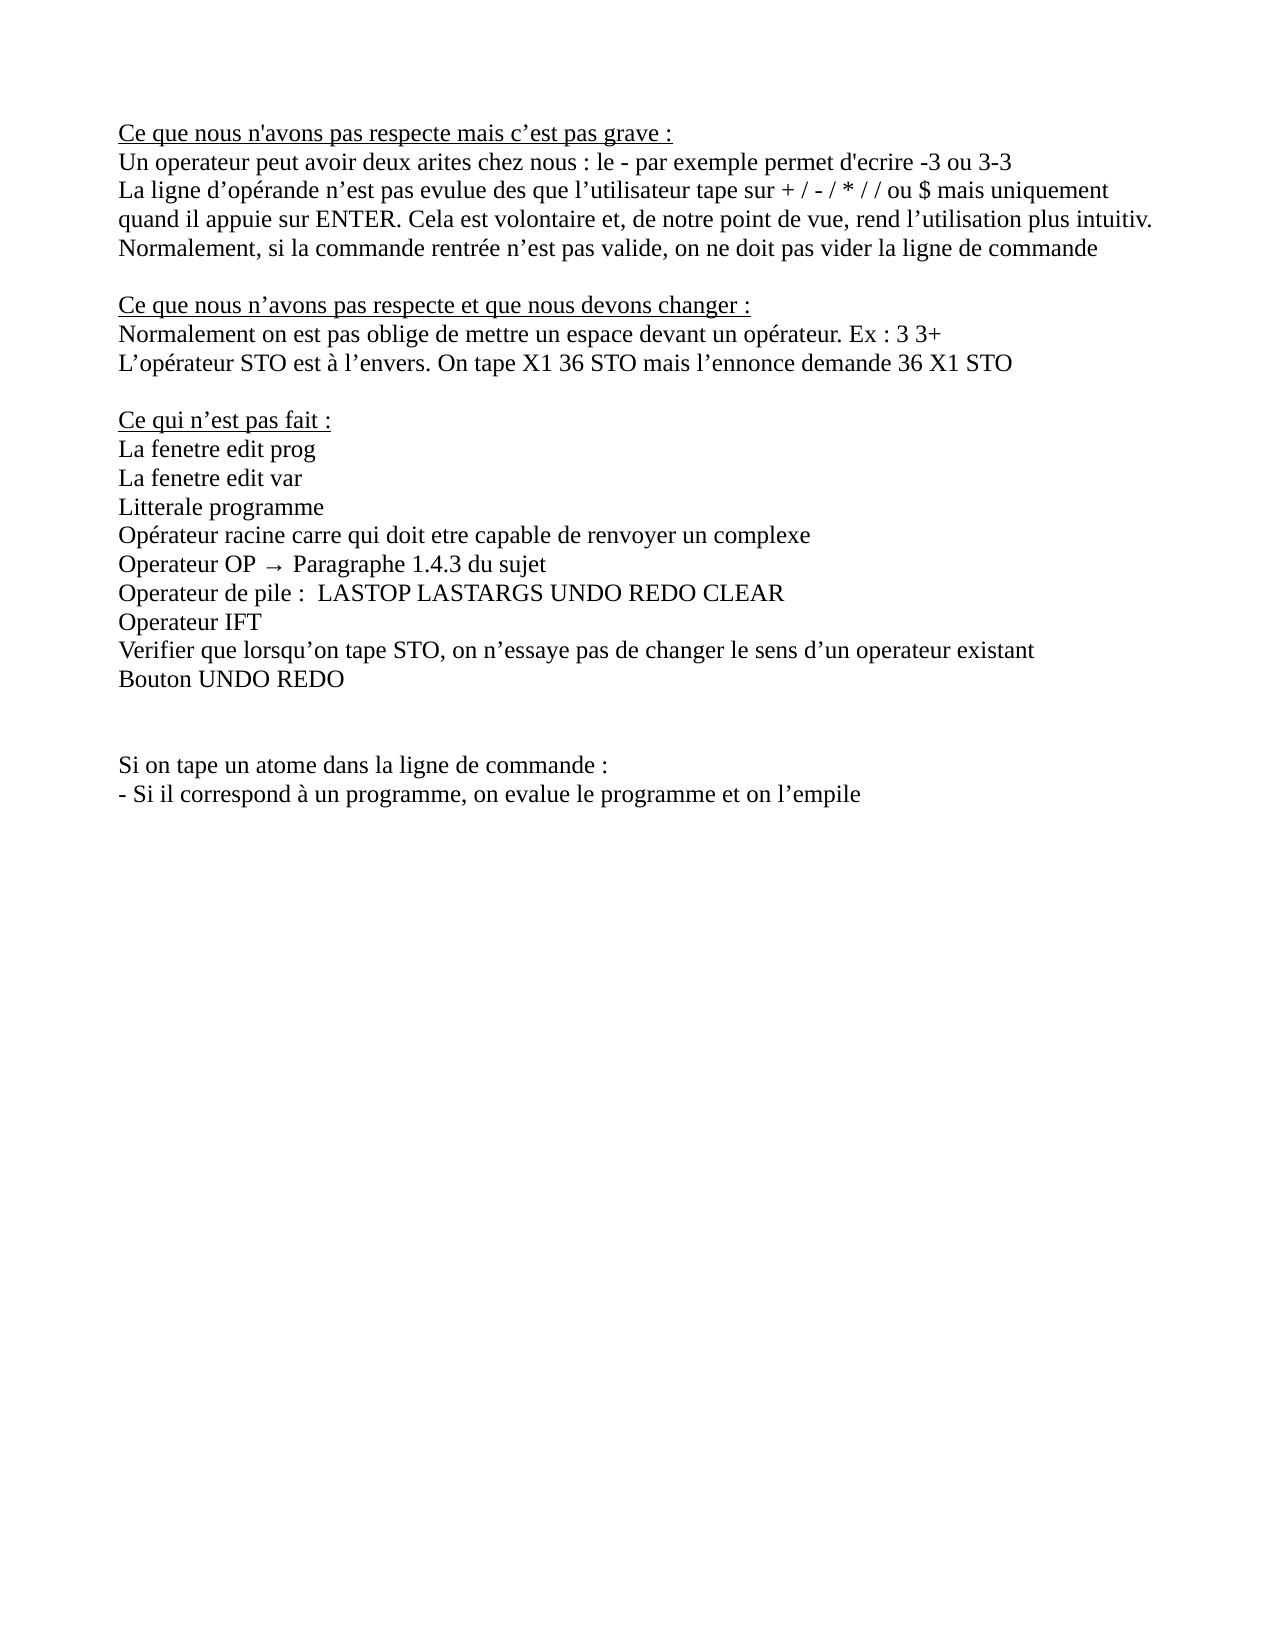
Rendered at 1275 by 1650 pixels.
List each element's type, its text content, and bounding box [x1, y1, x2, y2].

text Litterale programme [118, 492, 1157, 521]
text Bouton UNDO REDO [118, 664, 1157, 693]
text Normalement, si la commande rentrée n’est pas valide, on ne doit pas vider la ligne de commande [118, 233, 1157, 262]
text Si on tape un atome dans la ligne de commande : [118, 751, 1157, 779]
text La fenetre edit prog [118, 434, 1157, 463]
text Ce que nous n'avons pas respecte mais c’est pas grave : [118, 118, 1157, 147]
text L’opérateur STO est à l’envers. On tape X1 36 STO mais l’ennonce demande 36 X1 STO [118, 348, 1157, 377]
text - Si il correspond à un programme, on evalue le programme et on l’empile [118, 779, 1157, 808]
text Operateur OP → Paragraphe 1.4.3 du sujet [118, 549, 1157, 578]
text Operateur de pile : LASTOP LASTARGS UNDO REDO CLEAR [118, 578, 1157, 607]
text Un operateur peut avoir deux arites chez nous : le - par exemple permet d'ecrire -3 ou 3-3 [118, 147, 1157, 176]
text Opérateur racine carre qui doit etre capable de renvoyer un complexe [118, 521, 1157, 549]
text Operateur IFT [118, 607, 1157, 636]
text Verifier que lorsqu’on tape STO, on n’essaye pas de changer le sens d’un operateur existant [118, 636, 1157, 664]
text Ce qui n’est pas fait : [118, 406, 1157, 434]
text Ce que nous n’avons pas respecte et que nous devons changer : [118, 291, 1157, 319]
text Normalement on est pas oblige de mettre un espace devant un opérateur. Ex : 3 3+ [118, 319, 1157, 348]
text La ligne d’opérande n’est pas evulue des que l’utilisateur tape sur + / - / * / / ou $ mais uniquement quand il appuie sur ENTER. Cela est volontaire et, de notre point de vue, rend l’utilisation plus intuitiv. [118, 176, 1157, 233]
text La fenetre edit var [118, 463, 1157, 492]
